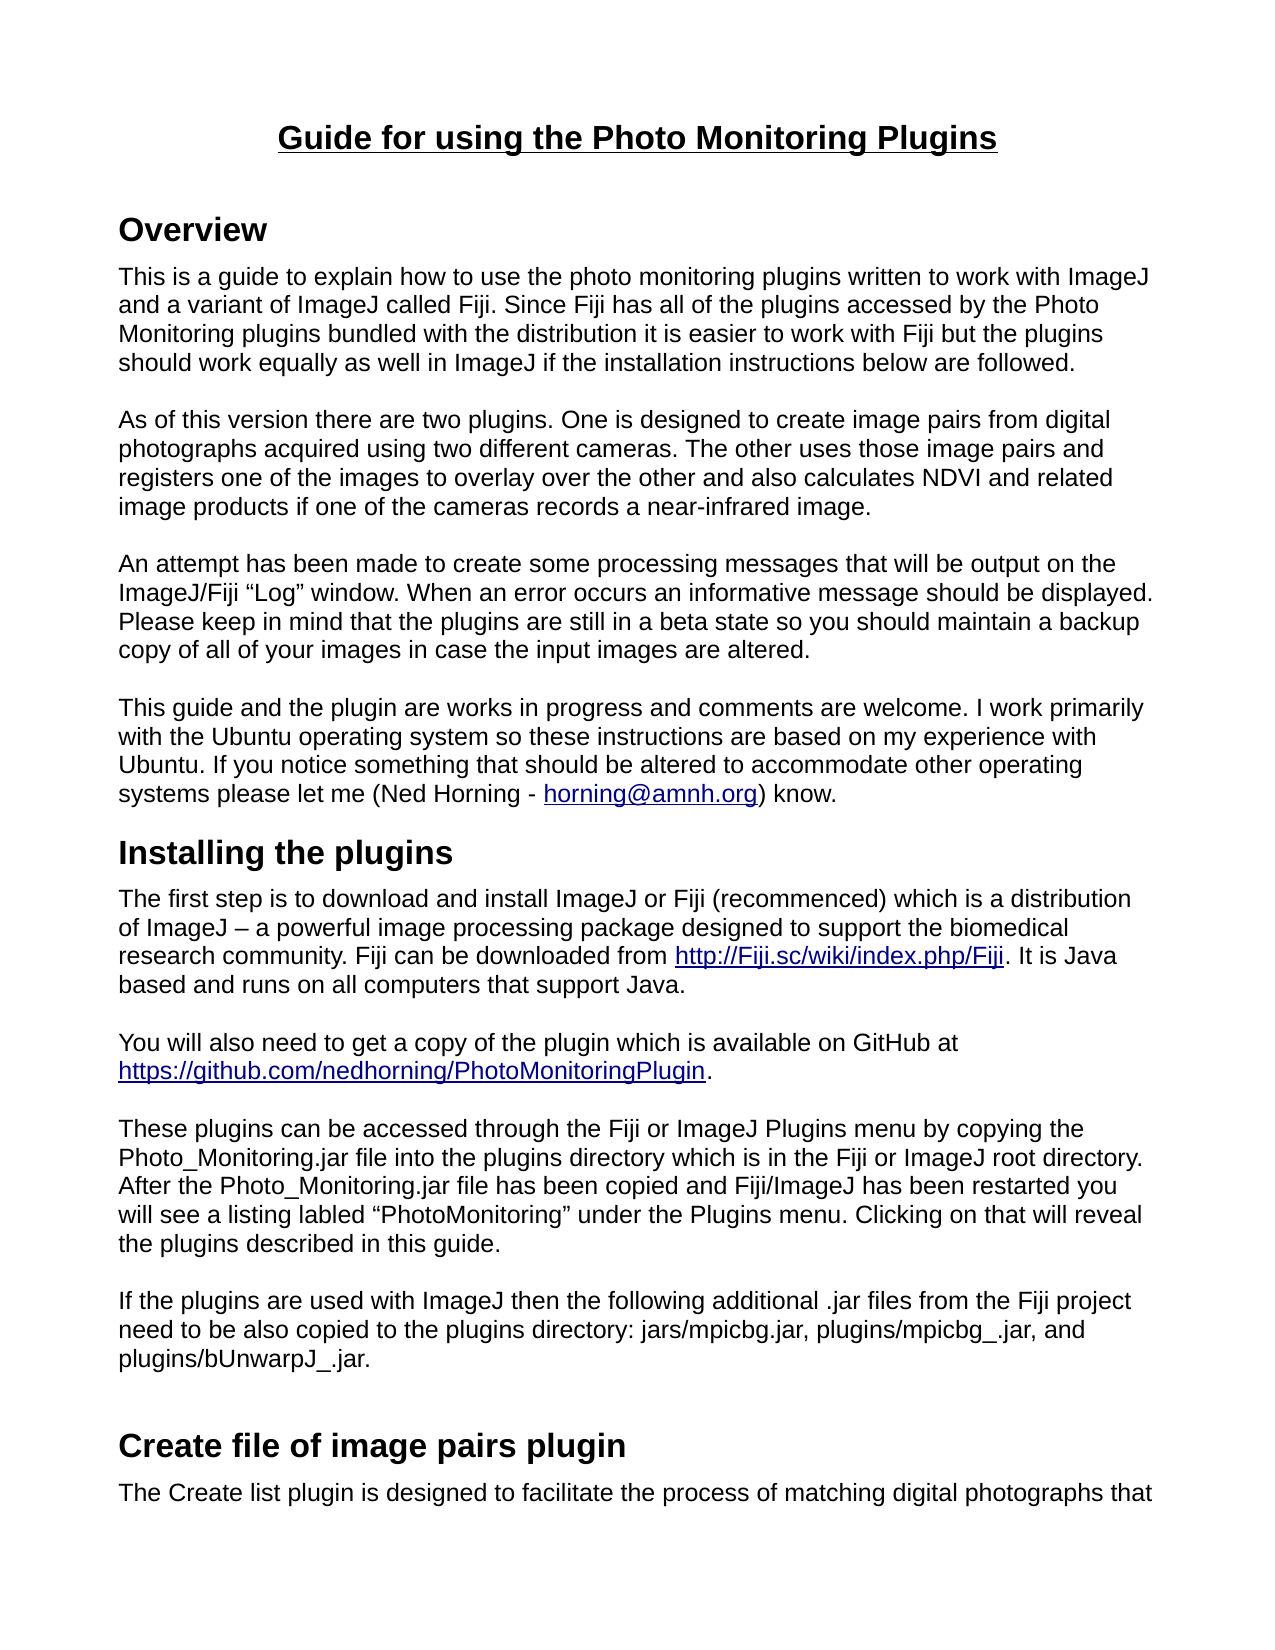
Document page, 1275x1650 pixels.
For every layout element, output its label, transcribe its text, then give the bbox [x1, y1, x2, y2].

text The Create list plugin is designed to facilitate the process of matching digital photographs that [118, 1477, 1157, 1506]
subtitle Create file of image pairs plugin [118, 1426, 1157, 1465]
text Guide for using the Photo Monitoring Plugins [118, 118, 1157, 157]
text This is a guide to explain how to use the photo monitoring plugins written to work with ImageJ and a variant of ImageJ called Fiji. Since Fiji has all of the plugins accessed by the Photo Monitoring plugins bundled with the distribution it is easier to work with Fiji but the plugins should work equally as well in ImageJ if the installation instructions below are followed. [118, 261, 1157, 376]
subtitle Installing the plugins [118, 833, 1157, 871]
text You will also need to get a copy of the plugin which is available on GitHub at https://github.com/nedhorning/PhotoMonitoringPlugin. [118, 1028, 1157, 1085]
text An attempt has been made to create some processing messages that will be output on the ImageJ/Fiji “Log” window. When an error occurs an informative message should be displayed. Please keep in mind that the plugins are still in a beta state so you should maintain a backup copy of all of your images in case the input images are altered. [118, 549, 1157, 664]
text The first step is to download and install ImageJ or Fiji (recommenced) which is a distribution of ImageJ – a powerful image processing package designed to support the biomedical research community. Fiji can be downloaded from http://Fiji.sc/wiki/index.php/Fiji. It is Java based and runs on all computers that support Java. [118, 884, 1157, 999]
subtitle Overview [118, 210, 1157, 249]
text This guide and the plugin are works in progress and comments are welcome. I work primarily with the Ubuntu operating system so these instructions are based on my experience with Ubuntu. If you notice something that should be altered to accommodate other operating systems please let me (Ned Horning - horning@amnh.org) know. [118, 693, 1157, 808]
text If the plugins are used with ImageJ then the following additional .jar files from the Fiji project need to be also copied to the plugins directory: jars/mpicbg.jar, plugins/mpicbg_.jar, and plugins/bUnwarpJ_.jar. [118, 1286, 1157, 1373]
text As of this version there are two plugins. One is designed to create image pairs from digital photographs acquired using two different cameras. The other uses those image pairs and registers one of the images to overlay over the other and also calculates NDVI and related image products if one of the cameras records a near-infrared image. [118, 405, 1157, 520]
text These plugins can be accessed through the Fiji or ImageJ Plugins menu by copying the Photo_Monitoring.jar file into the plugins directory which is in the Fiji or ImageJ root directory. After the Photo_Monitoring.jar file has been copied and Fiji/ImageJ has been restarted you will see a listing labled “PhotoMonitoring” under the Plugins menu. Clicking on that will reveal the plugins described in this guide. [118, 1114, 1157, 1258]
